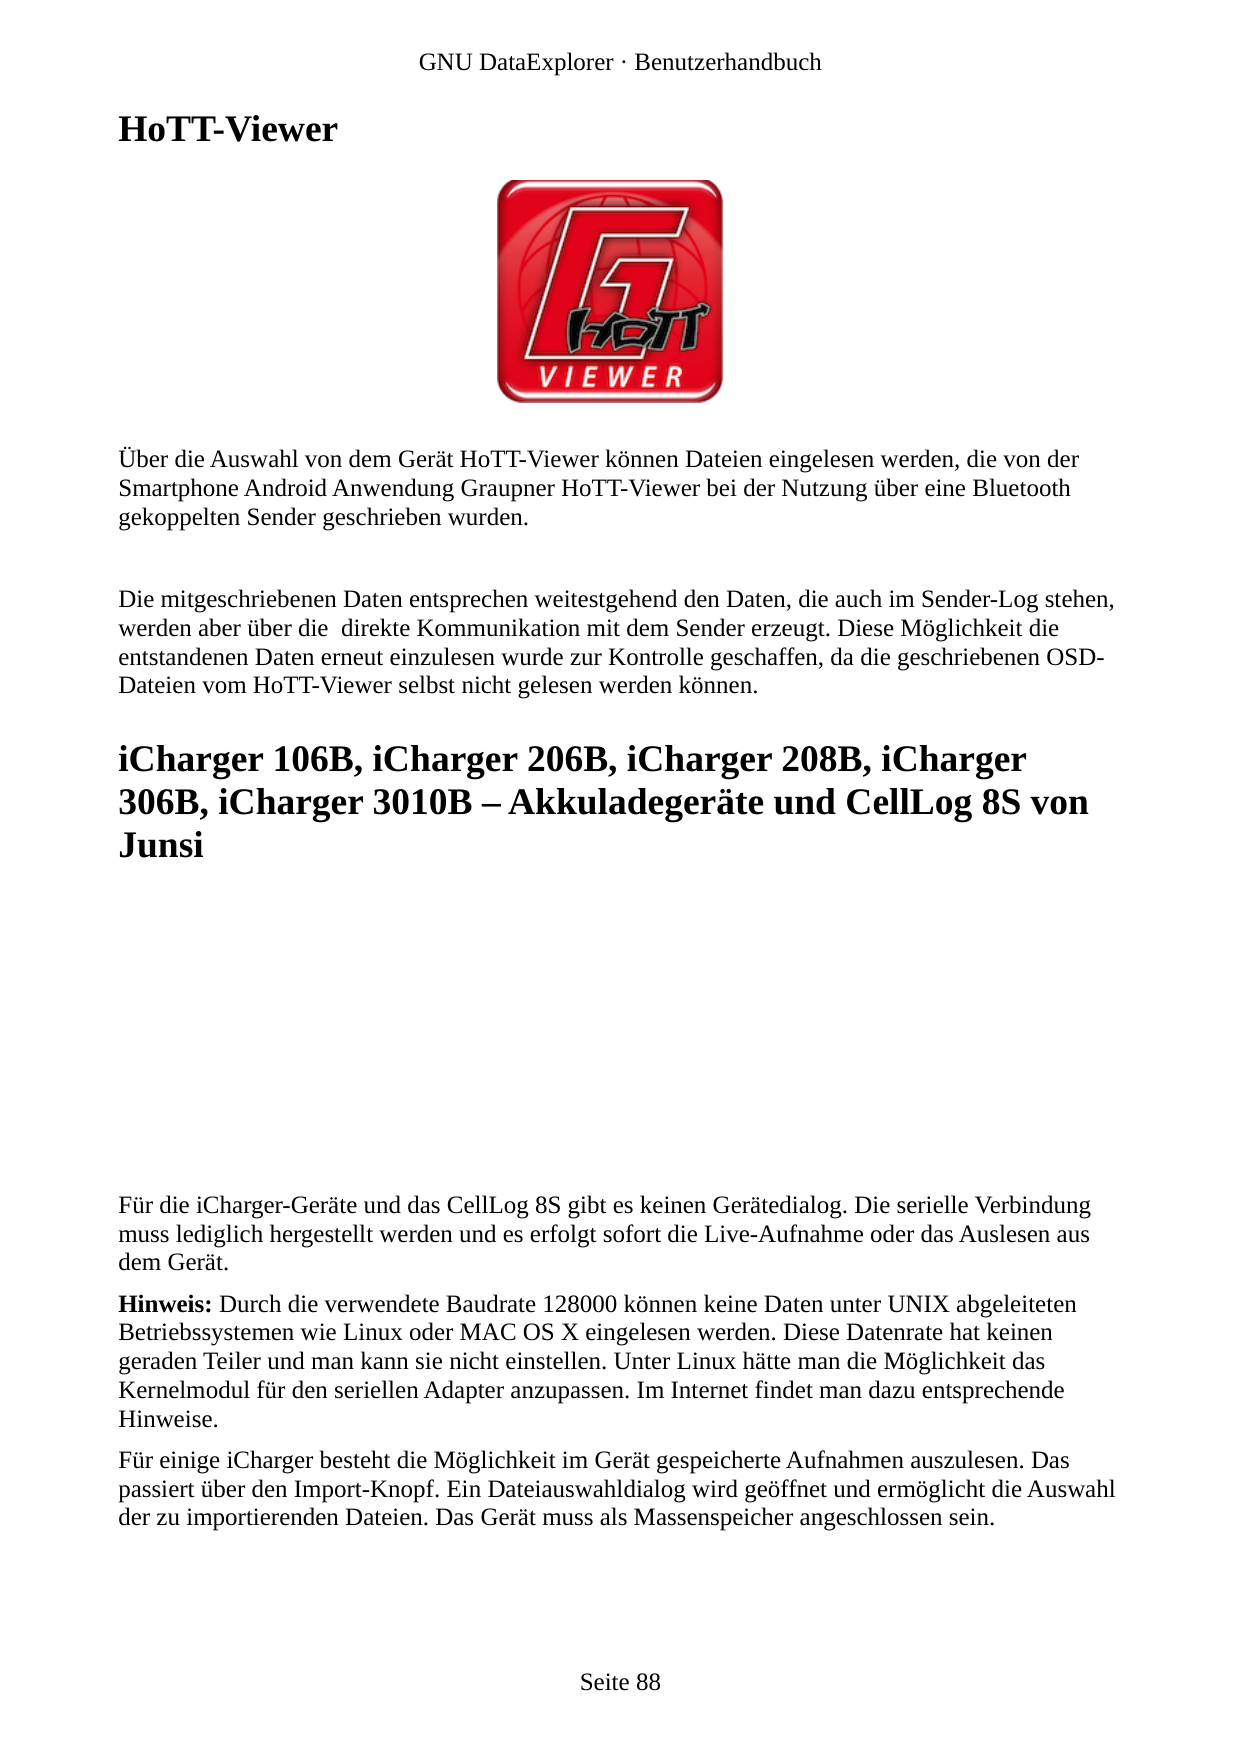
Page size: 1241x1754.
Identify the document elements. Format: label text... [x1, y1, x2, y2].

text Hinweis: Durch die verwendete Baudrate 128000 können keine Daten unter UNIX abgeleiteten Betriebssystemen wie Linux oder MAC OS X eingelesen werden. Diese Datenrate hat keinen geraden Teiler und man kann sie nicht einstellen. Unter Linux hätte man die Möglichkeit das Kernelmodul für den seriellen Adapter anzupassen. Im Internet findet man dazu entsprechende Hinweise. [118, 1289, 1122, 1432]
text Für die iCharger-Geräte und das CellLog 8S gibt es keinen Gerätedialog. Die serielle Verbindung muss lediglich hergestellt werden und es erfolgt sofort die Live-Aufnahme oder das Auslesen aus dem Gerät. [118, 1190, 1122, 1276]
subtitle iCharger 106B, iCharger 206B, iCharger 208B, iCharger 306B, iCharger 3010B – Akkuladegeräte und CellLog 8S von Junsi [118, 737, 1122, 866]
text Für einige iCharger besteht die Möglichkeit im Gerät gespeicherte Aufnahmen auszulesen. Das passiert über den Import-Knopf. Ein Dateiauswahldialog wird geöffnet und ermöglicht die Auswahl der zu importierenden Dateien. Das Gerät muss als Massenspeicher angeschlossen sein. [118, 1445, 1122, 1531]
subtitle HoTT-Viewer [118, 106, 1122, 149]
text Die mitgeschriebenen Daten entsprechen weitestgehend den Daten, die auch im Sender-Log stehen, werden aber über die direkte Kommunikation mit dem Sender erzeugt. Diese Möglichkeit die entstandenen Daten erneut einzulesen wurde zur Kontrolle geschaffen, da die geschriebenen OSD-Dateien vom HoTT-Viewer selbst nicht gelesen werden können. [118, 584, 1122, 699]
text Über die Auswahl von dem Gerät HoTT-Viewer können Dateien eingelesen werden, die von der Smartphone Android Anwendung Graupner HoTT-Viewer bei der Nutzung über eine Bluetooth gekoppelten Sender geschrieben wurden. [118, 444, 1122, 530]
picture [460, 180, 767, 403]
